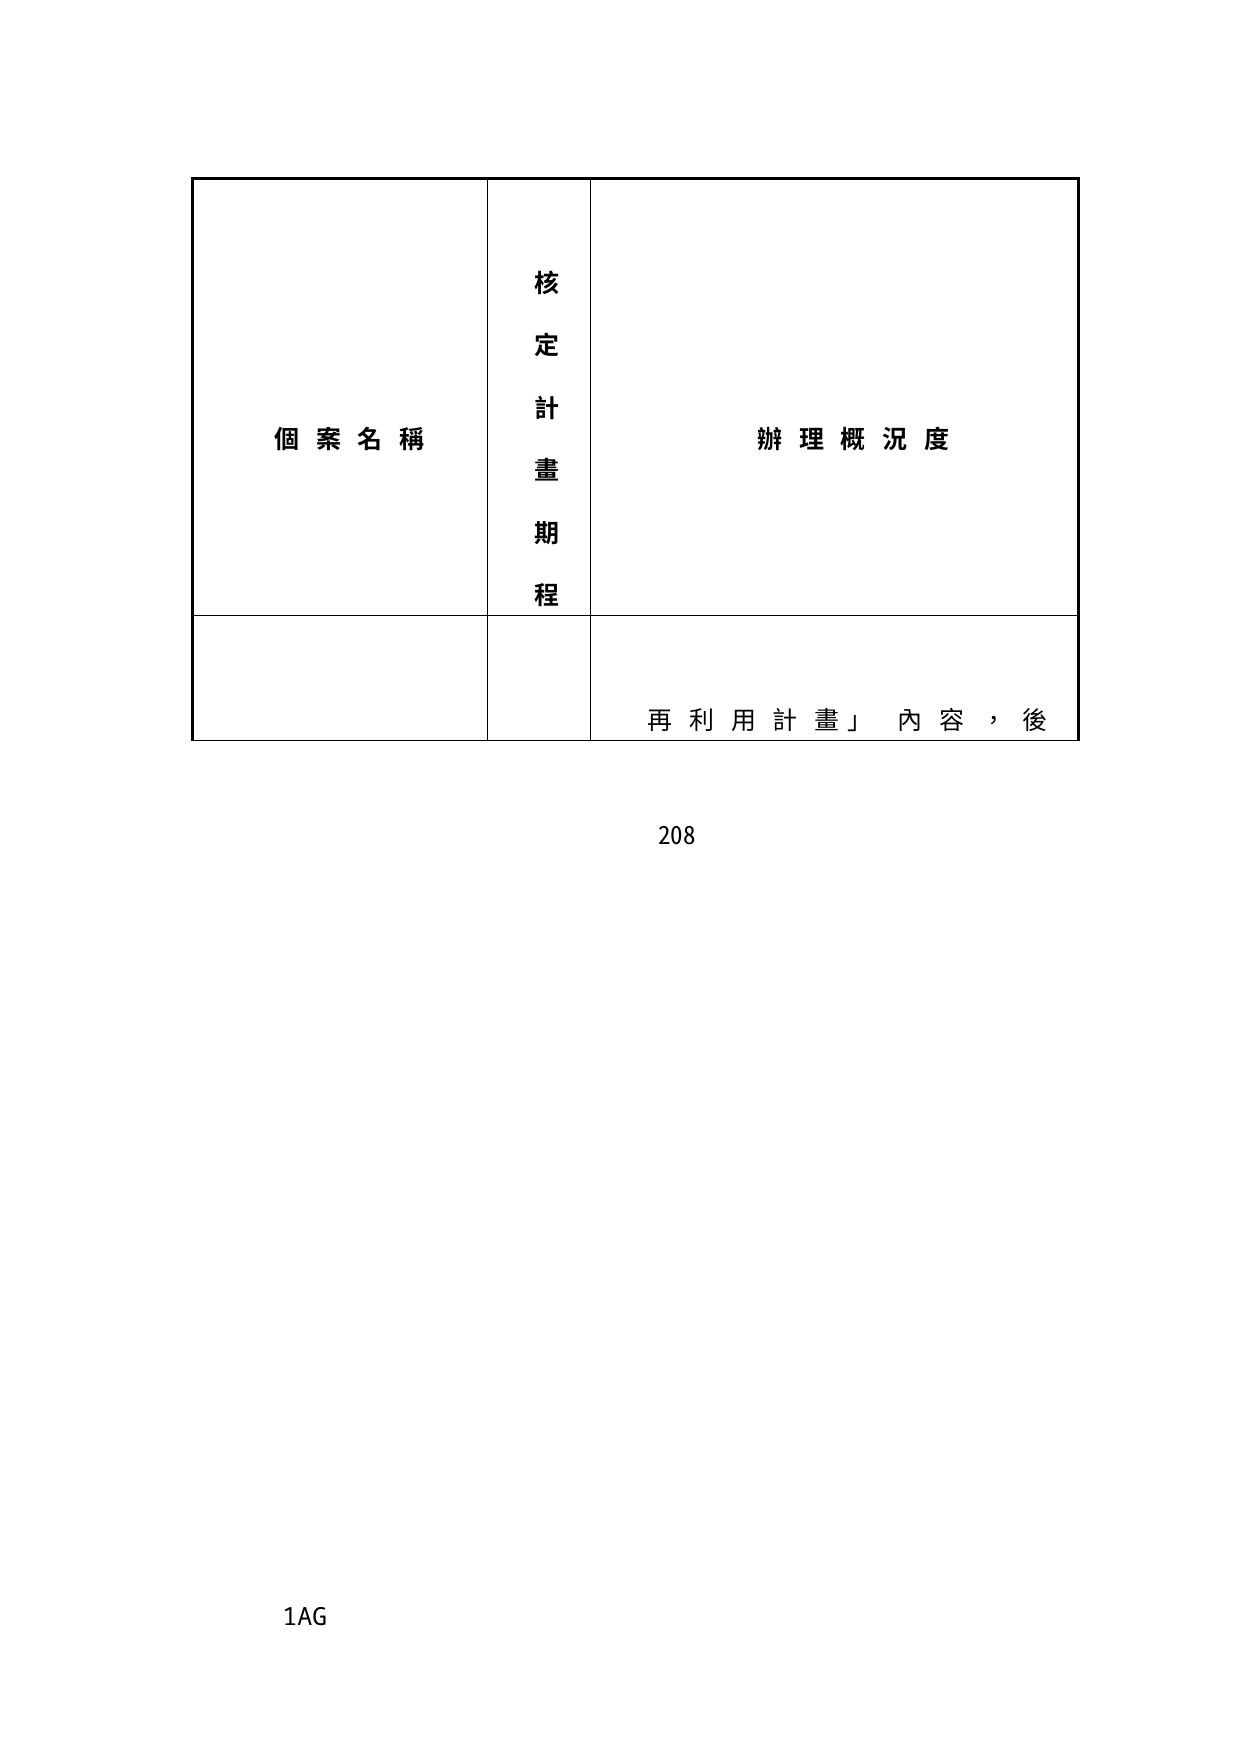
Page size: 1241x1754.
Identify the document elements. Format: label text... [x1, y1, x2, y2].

table_cell [194, 616, 487, 740]
table_header 核定計畫期程 [488, 180, 590, 615]
table_cell 再利用計畫」內容，後 [591, 616, 1077, 740]
table_header 個案名稱 [194, 180, 487, 615]
table_cell [488, 616, 590, 740]
table_header 辦理概況度 [591, 180, 1077, 615]
